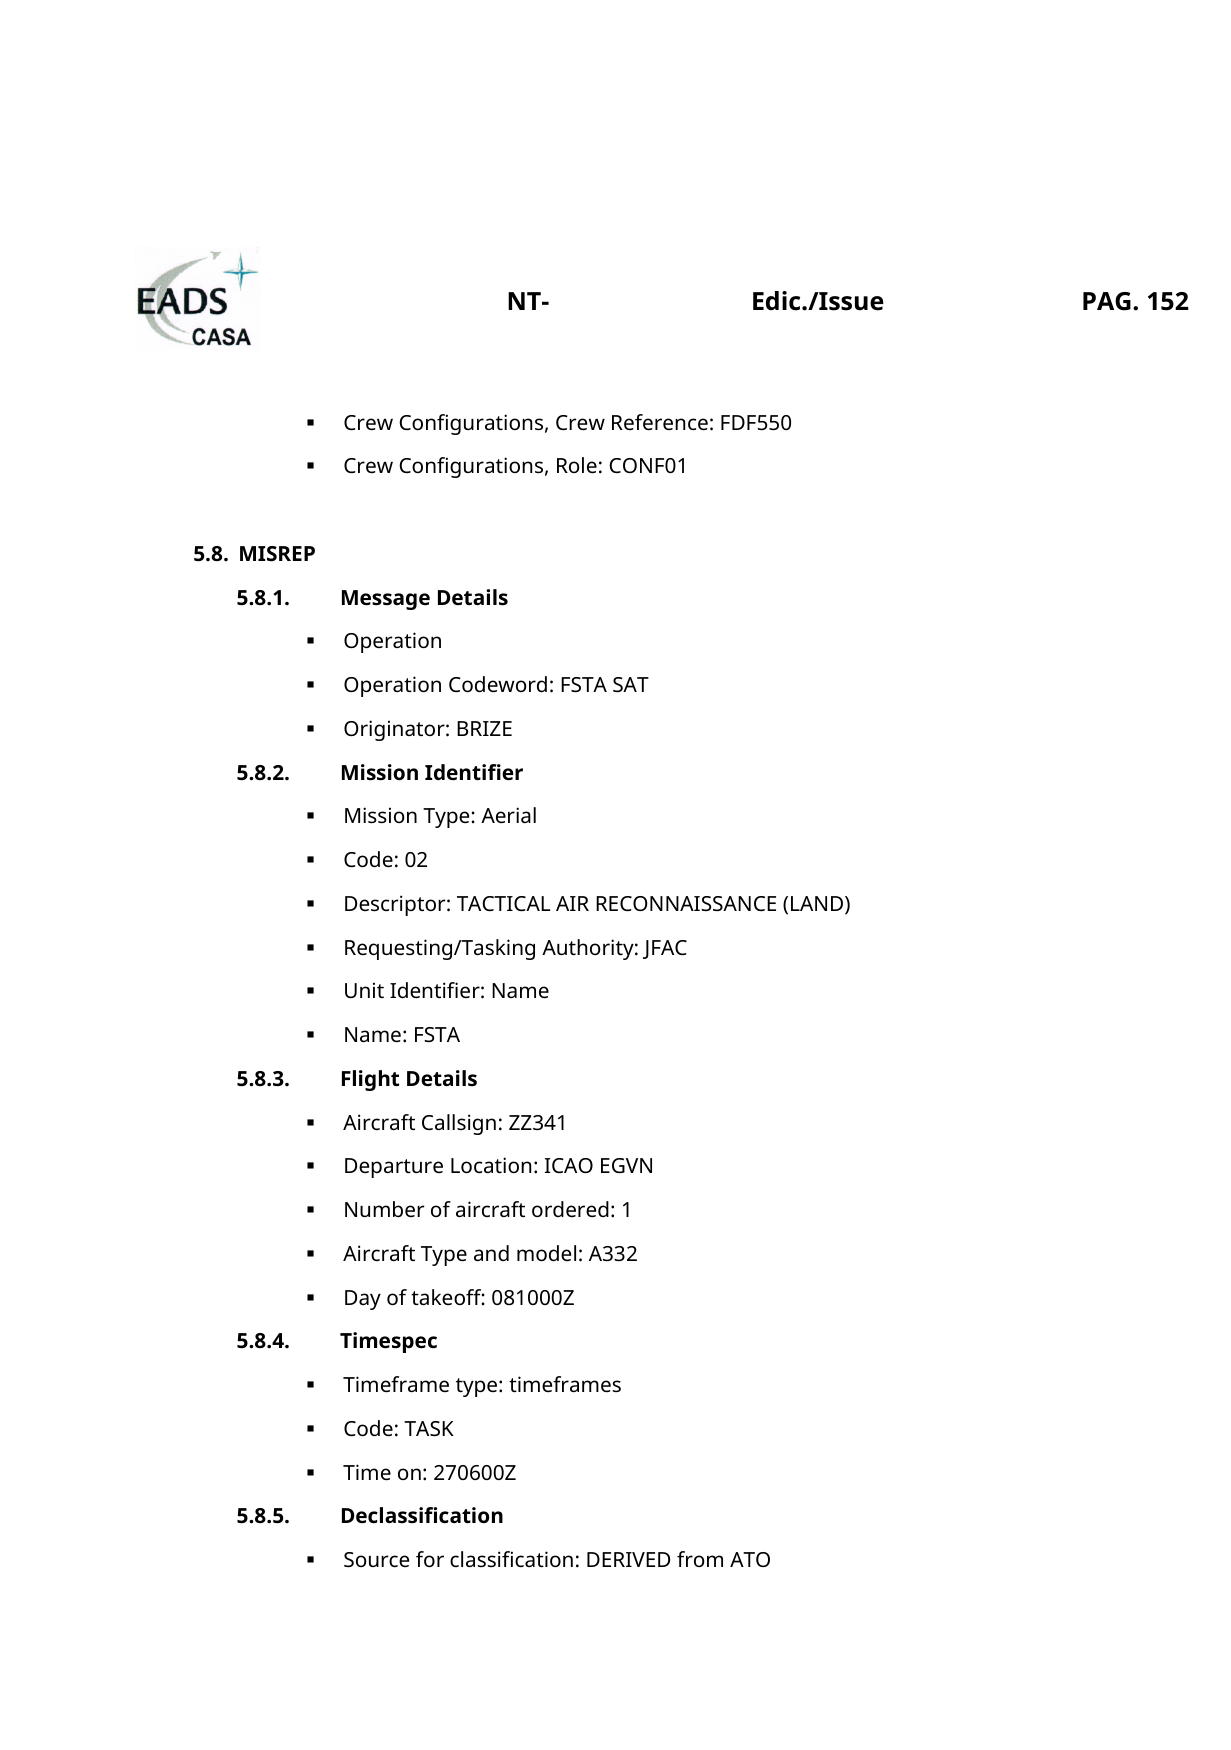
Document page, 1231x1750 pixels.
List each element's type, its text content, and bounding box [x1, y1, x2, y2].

list Declassification [236, 1492, 1112, 1530]
list Timespec [236, 1317, 1112, 1355]
list Time on: 270600Z [306, 1449, 1112, 1486]
list Code: TASK [306, 1405, 1112, 1442]
list Operation [306, 617, 1112, 655]
picture [134, 247, 261, 350]
list Flight Details [236, 1055, 1112, 1092]
list Timeframe type: timeframes [306, 1361, 1112, 1399]
list Crew Configurations, Role: CONF01 [306, 442, 1112, 480]
list Day of takeoff: 081000Z [306, 1274, 1112, 1311]
list Number of aircraft ordered: 1 [306, 1186, 1112, 1224]
list Originator: BRIZE [306, 705, 1112, 742]
list Name: FSTA [306, 1011, 1112, 1049]
list Aircraft Callsign: ZZ341 [306, 1099, 1112, 1136]
list Requesting/Tasking Authority: JFAC [306, 924, 1112, 961]
list Departure Location: ICAO EGVN [306, 1142, 1112, 1180]
list Mission Type: Aerial [306, 792, 1112, 830]
list MISREP [193, 530, 1112, 567]
list Crew Configurations, Crew Reference: FDF550 [306, 399, 1112, 436]
list Descriptor: TACTICAL AIR RECONNAISSANCE (LAND) [306, 880, 1112, 917]
list Mission Identifier [236, 749, 1112, 786]
list Source for classification: DERIVED from ATO [306, 1536, 1112, 1574]
list Message Details [236, 574, 1112, 611]
list Operation Codeword: FSTA SAT [306, 661, 1112, 699]
list Aircraft Type and model: A332 [306, 1230, 1112, 1267]
list Unit Identifier: Name [306, 967, 1112, 1005]
list Code: 02 [306, 836, 1112, 874]
